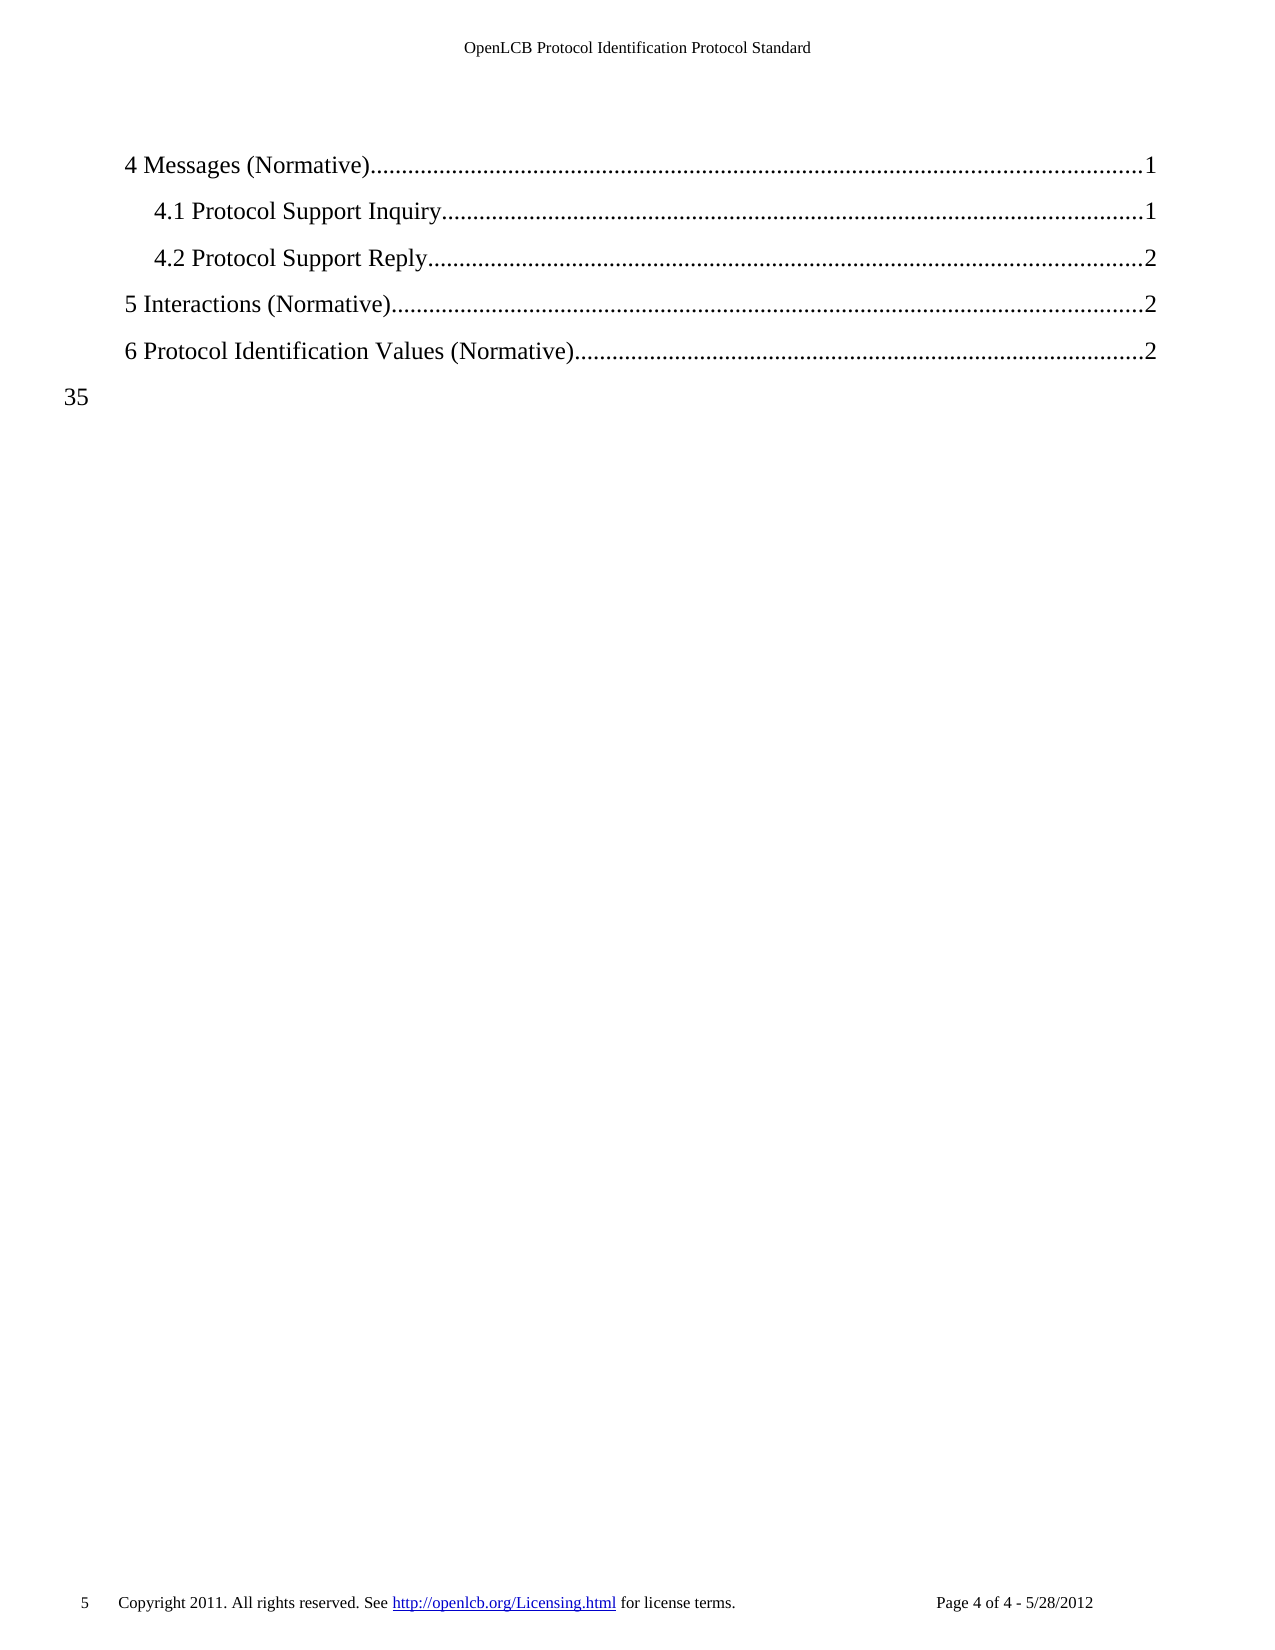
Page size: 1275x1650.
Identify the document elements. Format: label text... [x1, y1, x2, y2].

text 4.2 Protocol Support Reply 2 [148, 243, 1157, 272]
text 6 Protocol Identification Values (Normative) 2 [118, 336, 1157, 364]
text 4.1 Protocol Support Inquiry 1 [148, 196, 1157, 225]
text 4 Messages (Normative) 1 [118, 150, 1157, 179]
text 5 Interactions (Normative) 2 [118, 289, 1157, 318]
